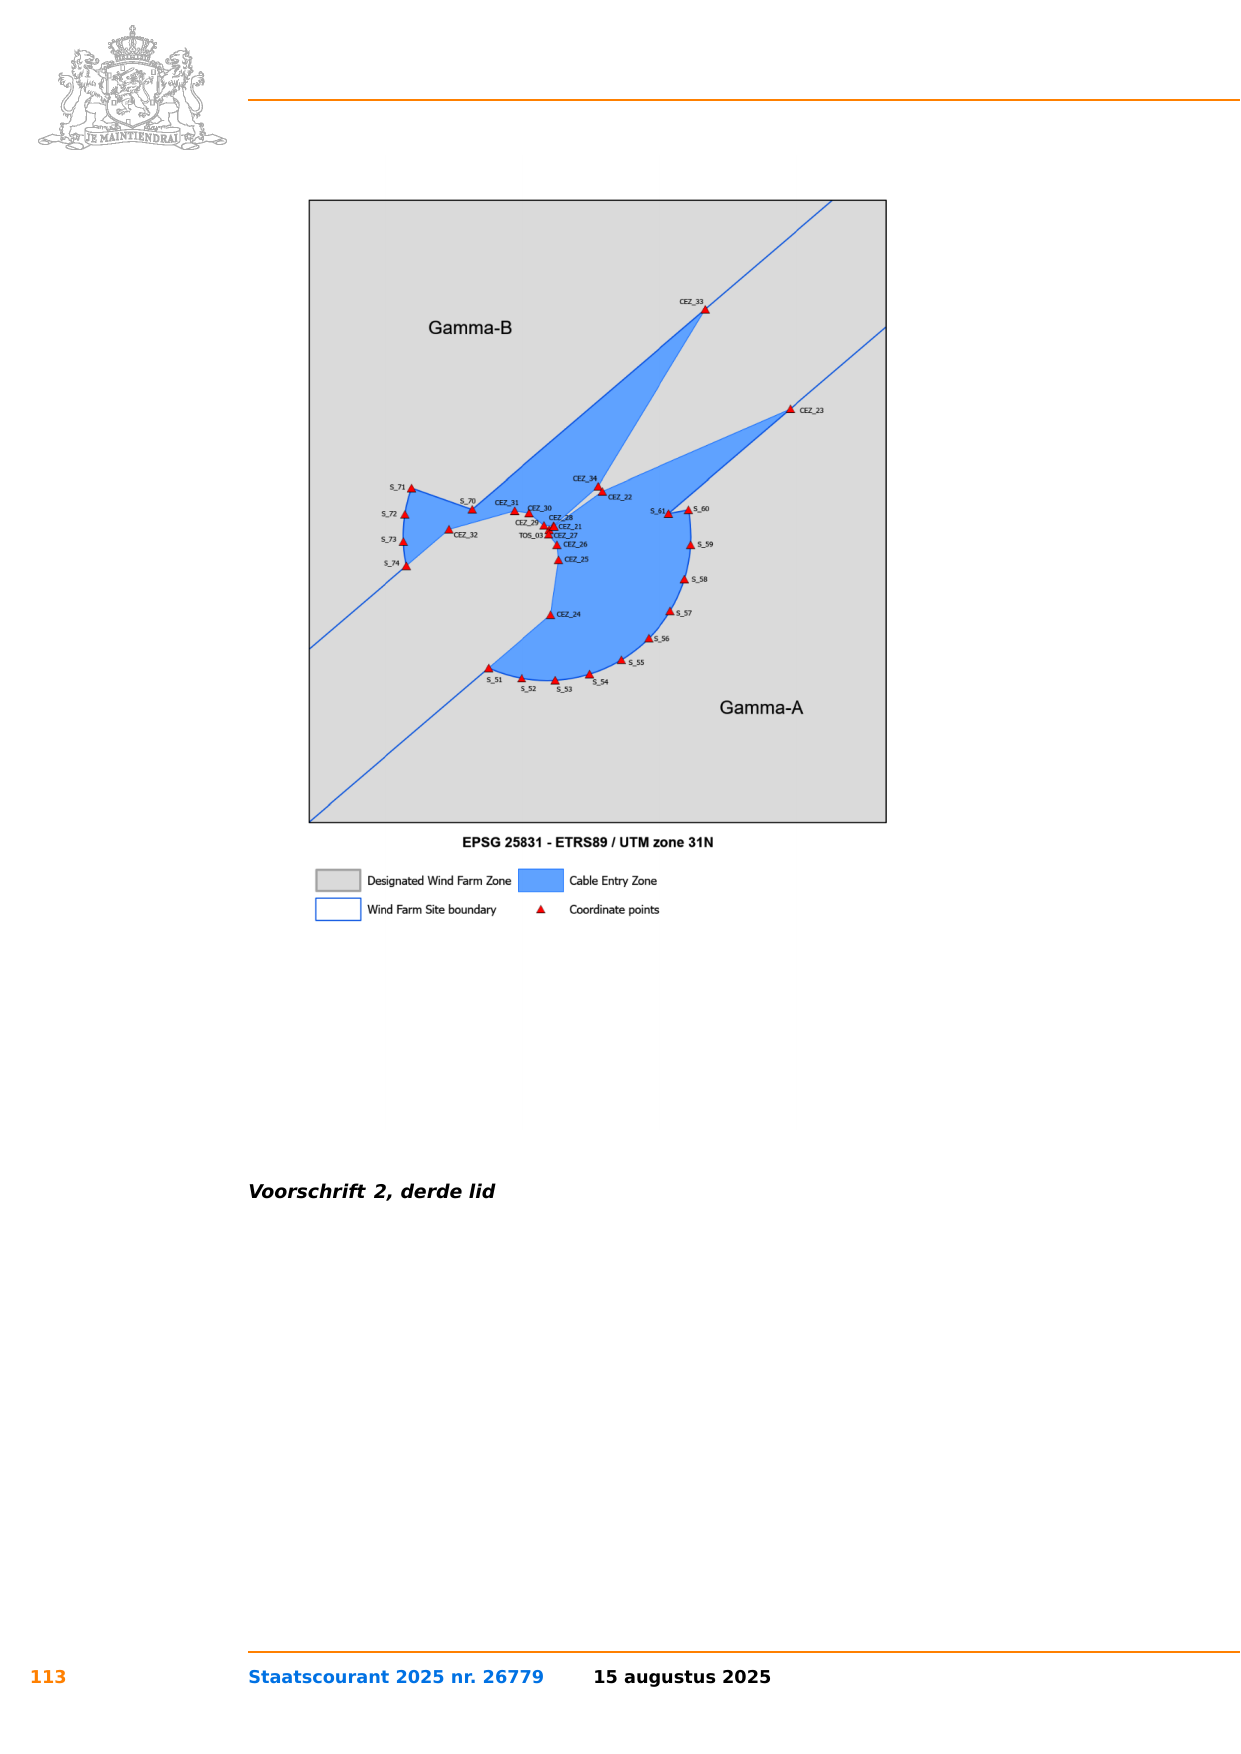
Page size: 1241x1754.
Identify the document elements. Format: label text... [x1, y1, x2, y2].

picture [38, 25, 227, 150]
subtitle Voorschrift 2, derde lid [248, 1181, 1163, 1203]
picture [248, 155, 933, 1130]
